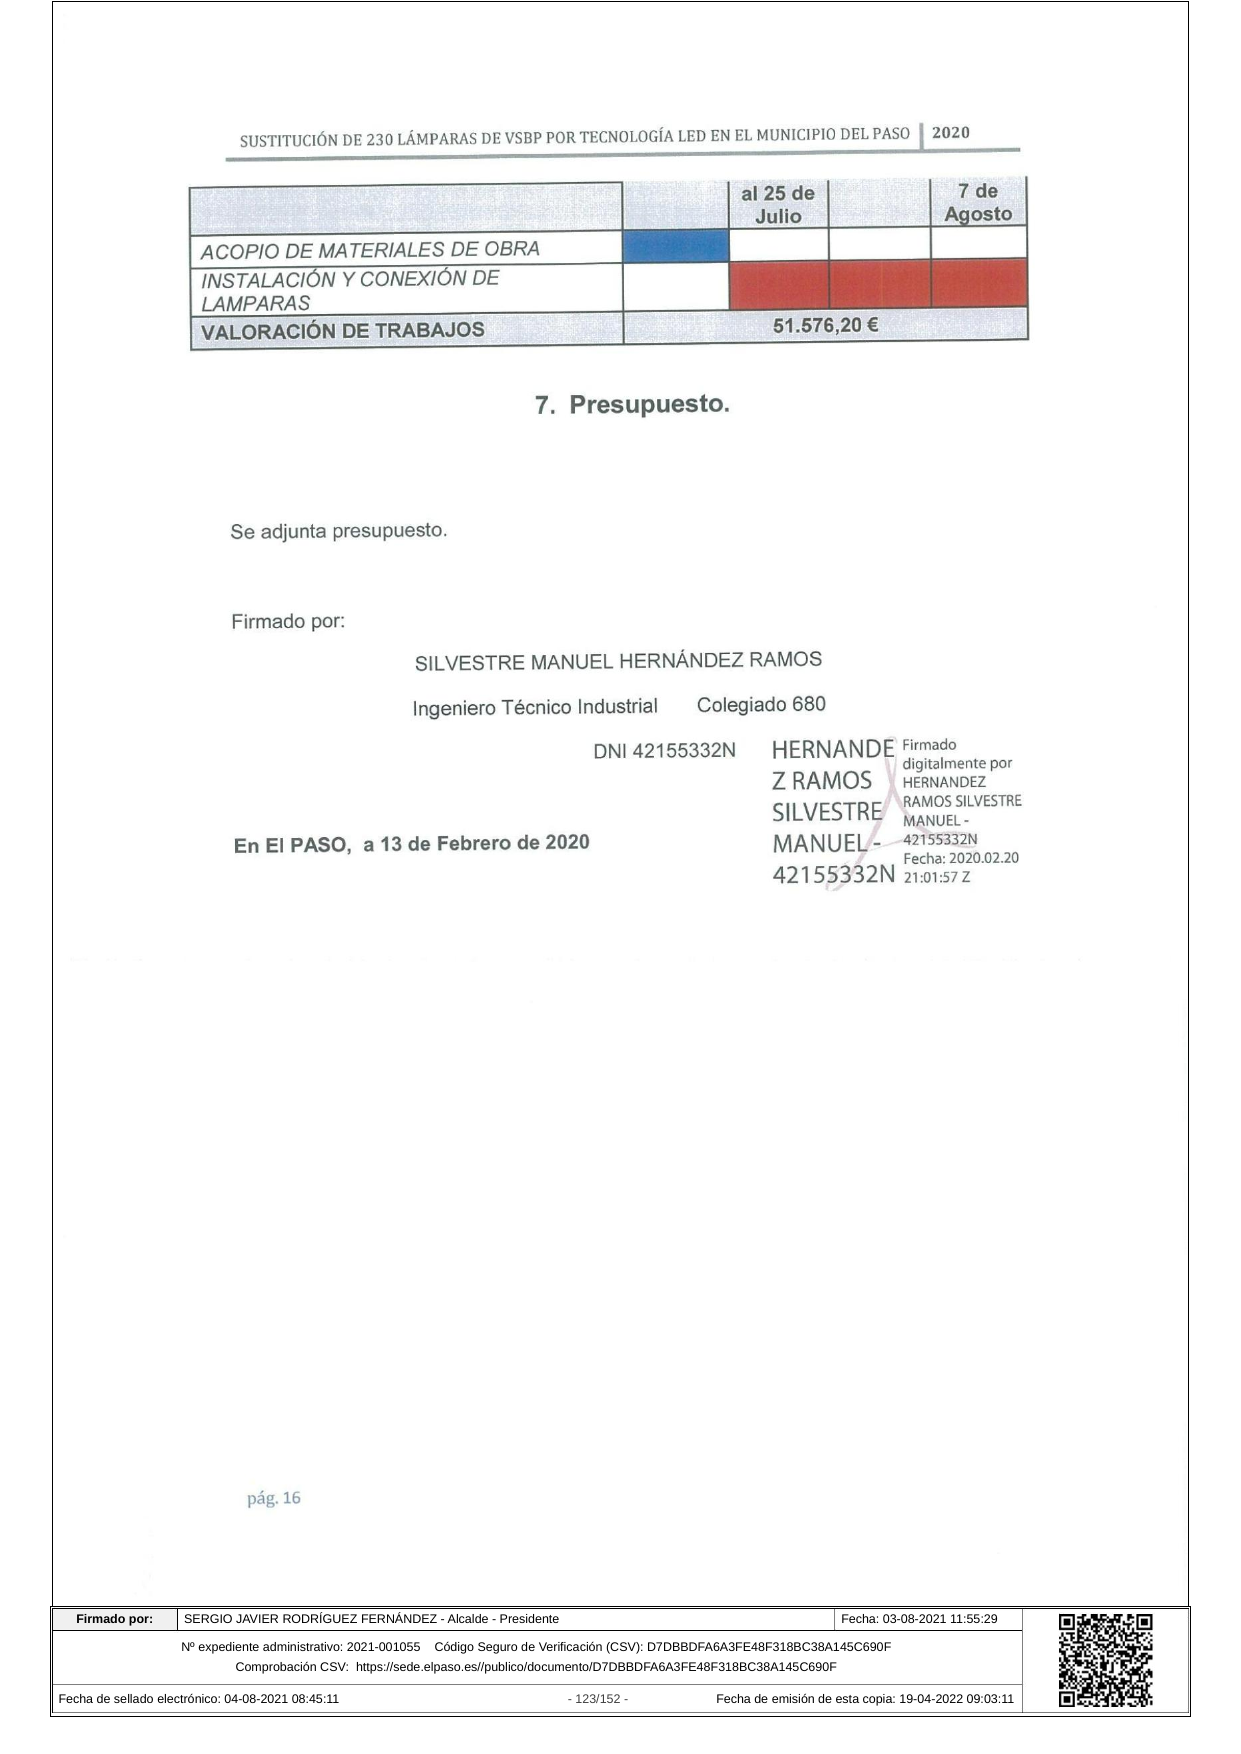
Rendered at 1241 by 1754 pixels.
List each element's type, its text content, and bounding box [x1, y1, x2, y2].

text Nº expediente administrativo: 2021-001055 Código Seguro de Verificación (CSV): D7DBBDFA6A3FE48F318BC38A145C690F [181, 1640, 918, 1654]
text Fecha de sellado electrónico: 04-08-2021 08:45:11 [58, 1692, 365, 1706]
text Fecha: 03-08-2021 11:55:29 [841, 1612, 1022, 1626]
text SERGIO JAVIER RODRÍGUEZ FERNÁNDEZ - Alcalde - Presidente [184, 1612, 586, 1626]
text Firmado por: [76, 1612, 172, 1626]
text - 123/152 - [568, 1693, 647, 1707]
text Comprobación CSV: https://sede.elpaso.es//publico/documento/D7DBBDFA6A3FE48F318BC38A145C690F [235, 1661, 918, 1674]
text Fecha de emisión de esta copia: 19-04-2022 09:03:11 [716, 1692, 1041, 1706]
picture [53, 2, 1188, 1606]
picture [51, 1607, 1190, 1716]
